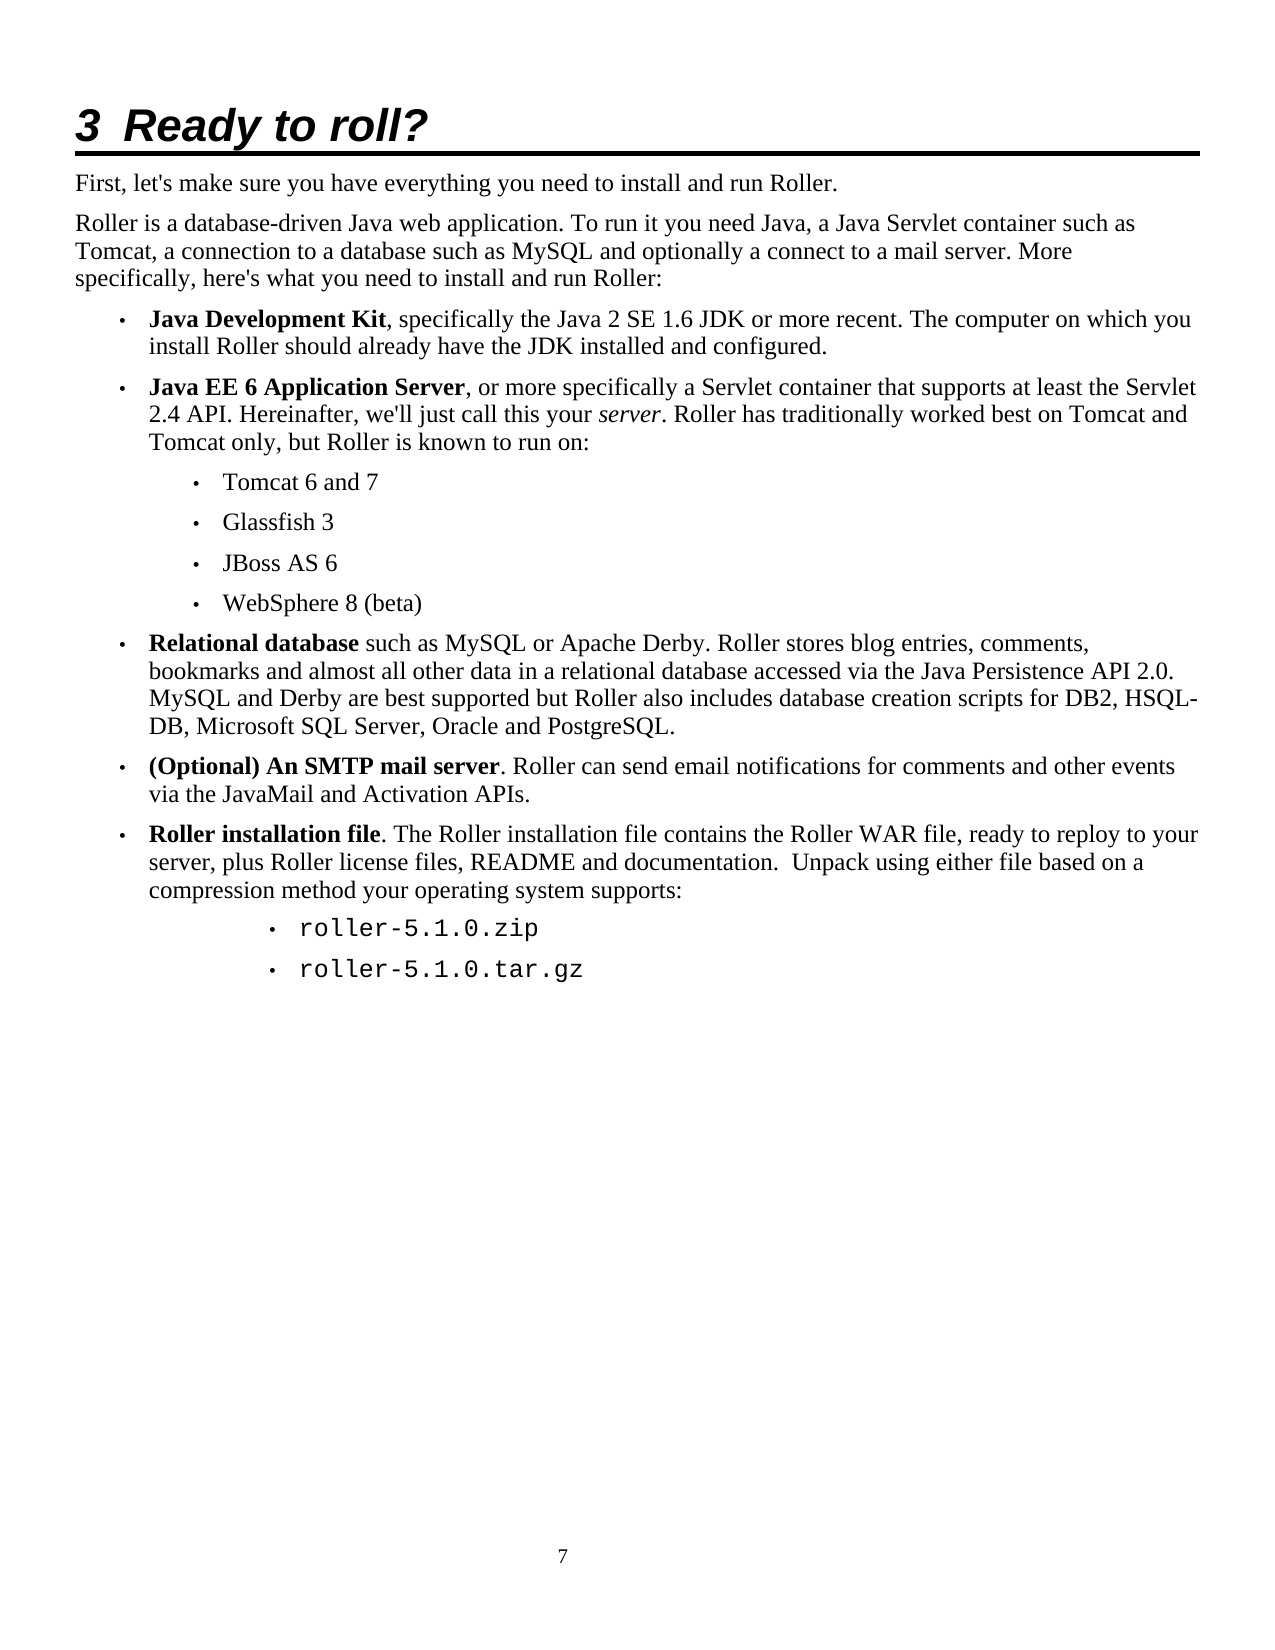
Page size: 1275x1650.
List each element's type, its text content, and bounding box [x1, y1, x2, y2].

list JBoss AS 6 [193, 549, 1200, 576]
list (Optional) An SMTP mail server. Roller can send email notifications for comments and other events via the JavaMail and Activation APIs. [119, 752, 1200, 808]
subtitle Ready to roll? [75, 100, 1200, 151]
list Tomcat 6 and 7 [193, 468, 1200, 496]
list Java EE 6 Application Server, or more specifically a Servlet container that supports at least the Servlet 2.4 API. Hereinafter, we'll just call this your server. Roller has traditionally worked best on Tomcat and Tomcat only, but Roller is known to run on: [119, 373, 1200, 456]
text First, let's make sure you have everything you need to install and run Roller. [75, 169, 1200, 197]
list Java Development Kit, specifically the Java 2 SE 1.6 JDK or more recent. The computer on which you install Roller should already have the JDK installed and configured. [119, 305, 1200, 360]
list WebSphere 8 (beta) [193, 589, 1200, 617]
list Glassfish 3 [193, 508, 1200, 536]
list roller-5.1.0.tar.gz [269, 957, 1200, 985]
text Roller is a database-driven Java web application. To run it you need Java, a Java Servlet container such as Tomcat, a connection to a database such as MySQL and optionally a connect to a mail server. More specifically, here's what you need to install and run Roller: [75, 209, 1200, 292]
list Relational database such as MySQL or Apache Derby. Roller stores blog entries, comments, bookmarks and almost all other data in a relational database accessed via the Java Persistence API 2.0. MySQL and Derby are best supported but Roller also includes database creation scripts for DB2, HSQL-DB, Microsoft SQL Server, Oracle and PostgreSQL. [119, 629, 1200, 740]
list roller-5.1.0.zip [269, 916, 1200, 944]
list Roller installation file. The Roller installation file contains the Roller WAR file, ready to reploy to your server, plus Roller license files, README and documentation. Unpack using either file based on a compression method your operating system supports: [119, 820, 1200, 903]
